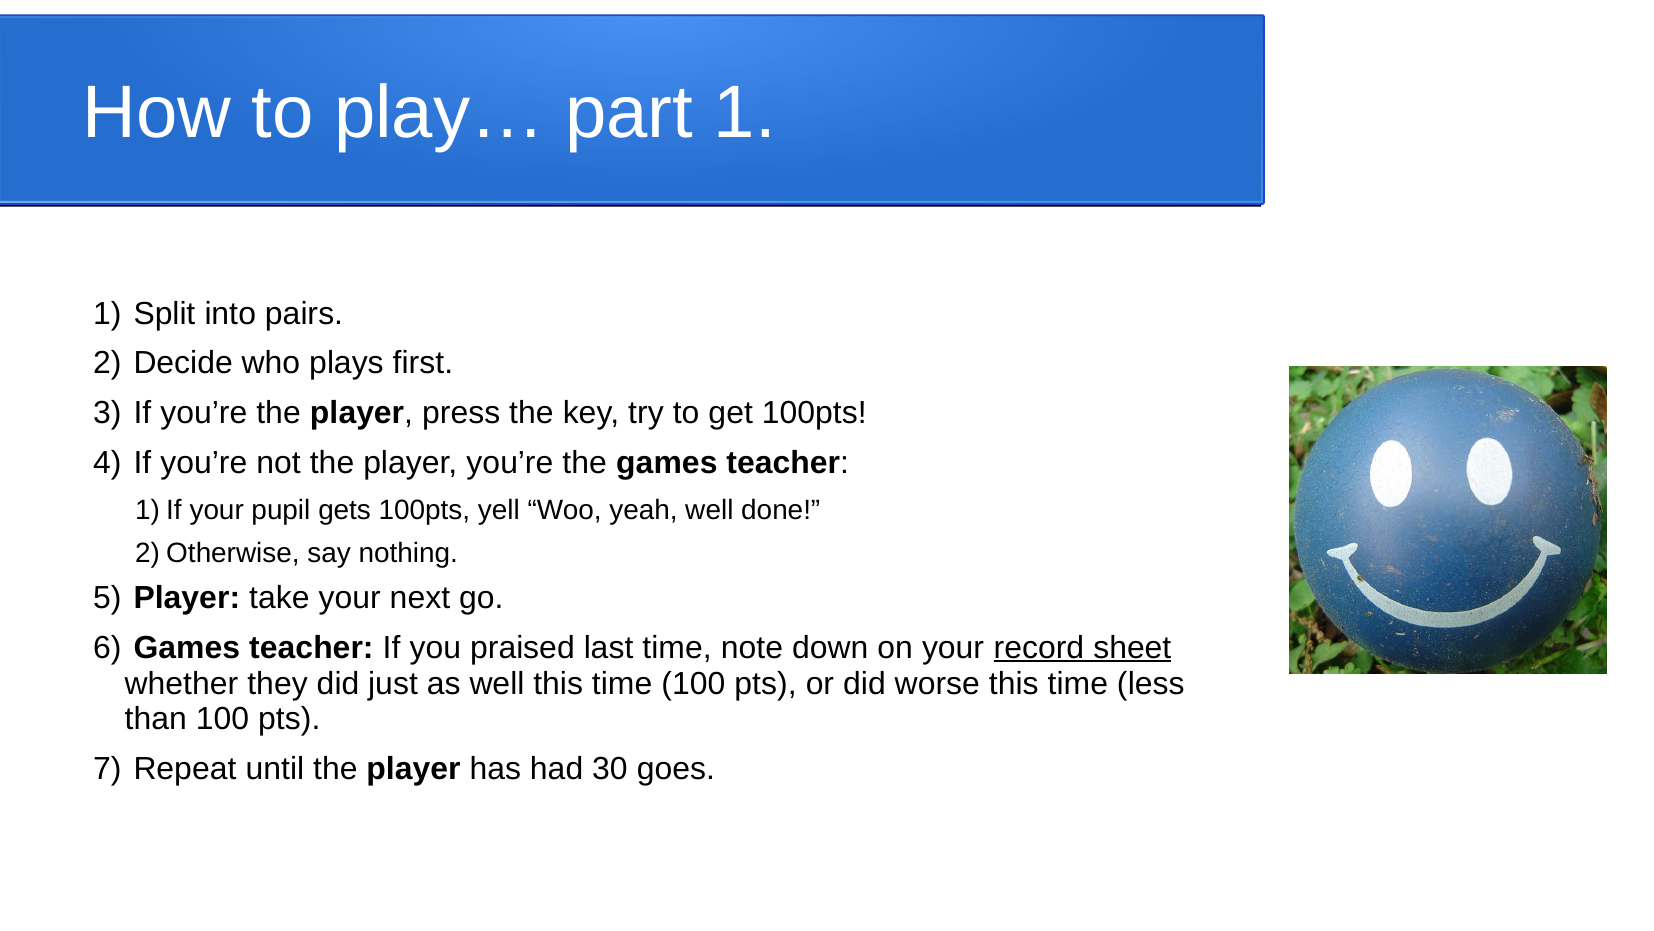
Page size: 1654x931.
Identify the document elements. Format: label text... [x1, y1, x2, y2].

title How to play… part 1. [82, 35, 1235, 189]
list Split into pairs. Decide who plays first. If you’re the player, press the key, try to get 100pts! If you’re not the player, you’re the games teacher: If your pupil gets 100pts, yell “Woo, yeah, well done!” Otherwise, say nothing. Player: take your next go. Games teacher: If you praised last time, note down on your record sheet whether they did just as well this time (100 pts), or did worse this time (less than 100 pts). Repeat until the player has had 30 goes. [82, 295, 1229, 835]
picture [1289, 366, 1607, 674]
